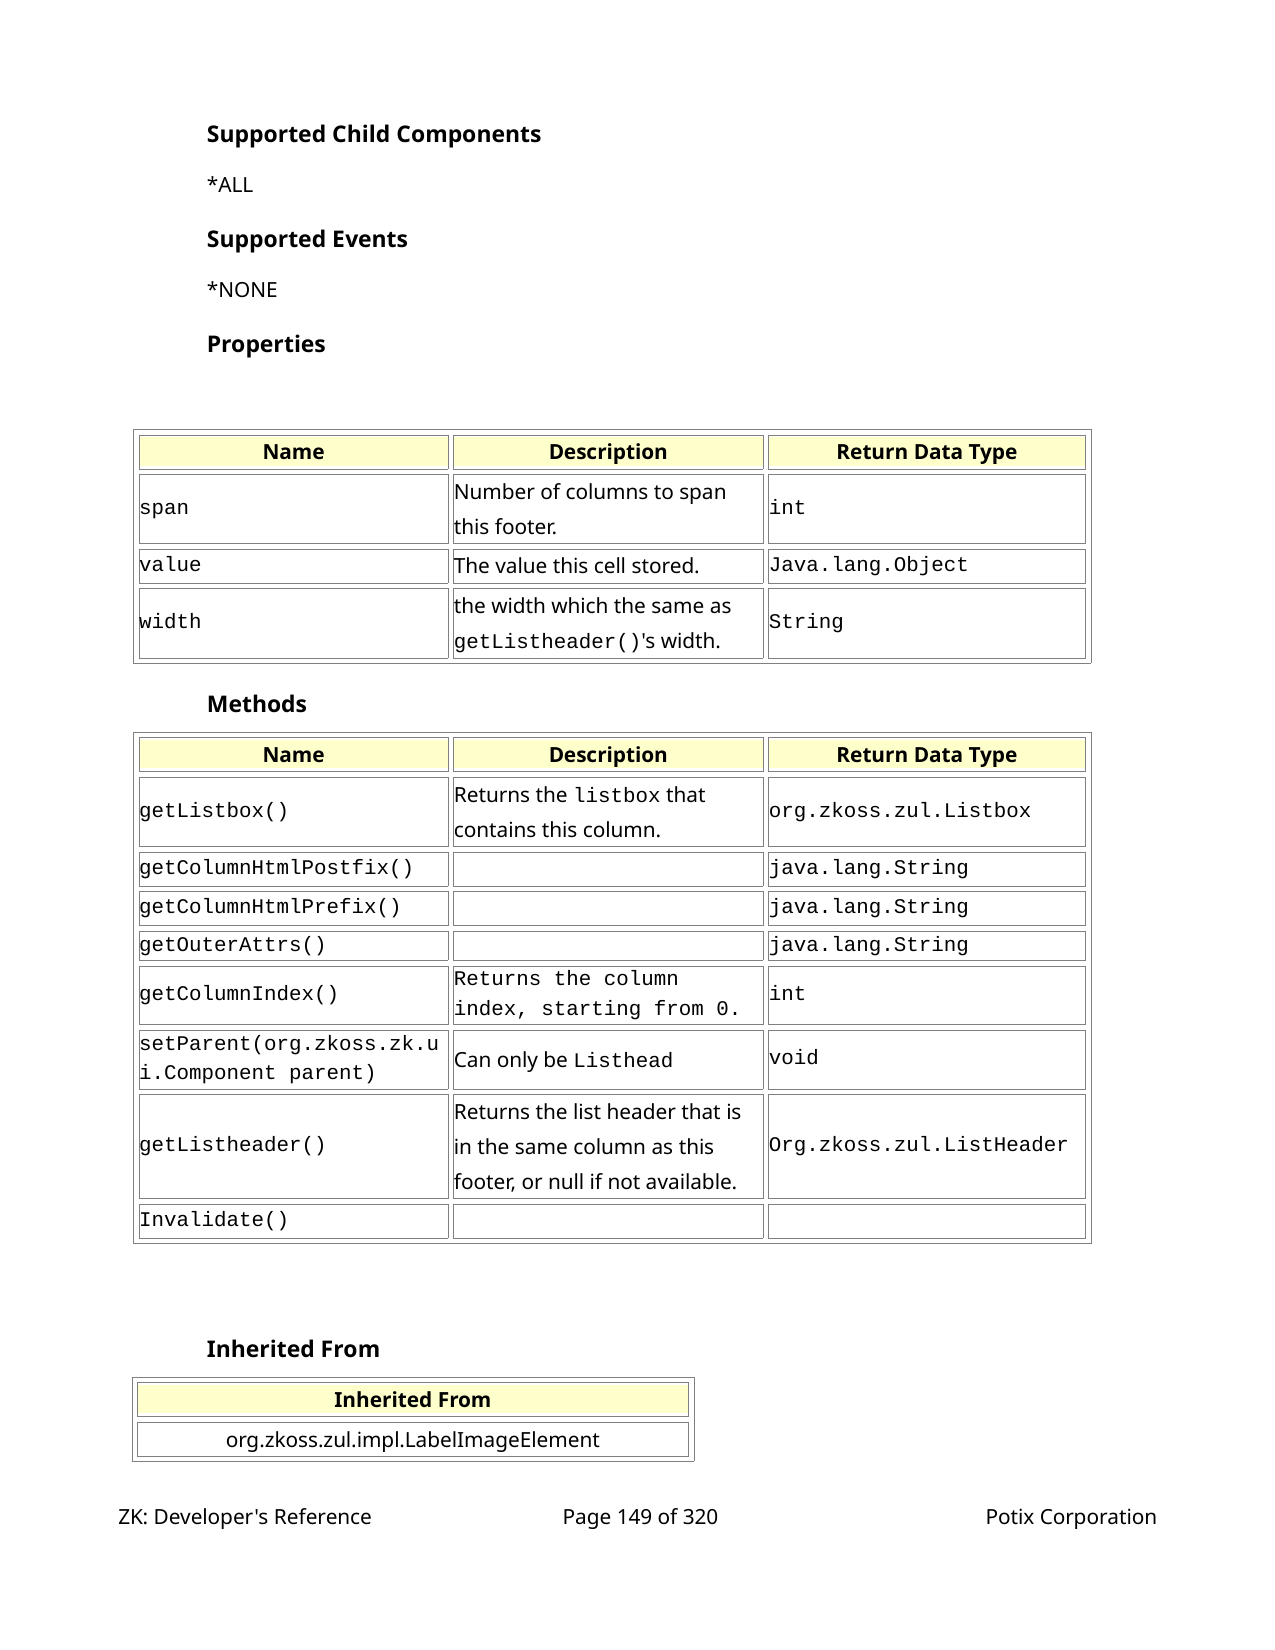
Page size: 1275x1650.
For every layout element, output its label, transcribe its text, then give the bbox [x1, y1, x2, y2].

text *ALL [207, 170, 1157, 198]
table_header Inherited From [134, 1378, 691, 1416]
table_cell getListbox() [136, 771, 451, 846]
table_cell getColumnIndex() [136, 960, 451, 1024]
table_cell Invalidate() [136, 1198, 451, 1238]
subtitle Methods [207, 688, 1157, 719]
table_cell setParent(org.zkoss.zk.ui.Component parent) [136, 1024, 451, 1088]
table_cell int [766, 960, 1088, 1024]
table_cell void [766, 1024, 1088, 1088]
table_cell the width which the same as getListheader()'s width. [451, 583, 766, 658]
table_cell Number of columns to span this footer. [451, 469, 766, 543]
table_cell org.zkoss.zul.Listbox [766, 771, 1088, 846]
table_cell [451, 925, 766, 960]
table_cell getColumnHtmlPostfix() [136, 846, 451, 886]
table_cell Returns the listbox that contains this column. [451, 771, 766, 846]
table_cell [451, 886, 766, 925]
table_header Return Data Type [766, 430, 1088, 468]
table_cell getListheader() [136, 1089, 451, 1198]
table_cell width [136, 583, 451, 658]
table_cell [451, 846, 766, 886]
subtitle Supported Events [207, 223, 1157, 254]
table_cell Returns the column index, starting from 0. [451, 960, 766, 1024]
table_cell int [766, 469, 1088, 543]
table_cell [454, 932, 763, 960]
table_cell span [136, 469, 451, 543]
table_cell [451, 1198, 766, 1238]
table_cell [766, 1198, 1088, 1238]
table_header Return Data Type [766, 733, 1088, 771]
table_cell Returns the list header that is in the same column as this footer, or null if not available. [451, 1089, 766, 1198]
table_header Description [451, 430, 766, 468]
table_cell java.lang.String [766, 886, 1088, 925]
table_header Description [451, 733, 766, 771]
table_cell java.lang.String [766, 925, 1088, 960]
table_cell [769, 1205, 1085, 1238]
subtitle Inherited From [207, 1333, 1157, 1364]
table_cell getOuterAttrs() [136, 925, 451, 960]
text *NONE [207, 275, 1157, 303]
table_cell value [136, 543, 451, 583]
table_cell getColumnHtmlPrefix() [136, 886, 451, 925]
table_header Name [136, 733, 451, 771]
table_cell Org.zkoss.zul.ListHeader [766, 1089, 1088, 1198]
table_cell org.zkoss.zul.impl.LabelImageElement [134, 1416, 691, 1456]
table_cell The value this cell stored. [451, 543, 766, 583]
table_cell [454, 1205, 763, 1238]
table_cell [454, 853, 763, 886]
table_cell java.lang.String [766, 846, 1088, 886]
table_cell [454, 892, 763, 925]
subtitle Supported Child Components [207, 118, 1157, 149]
table_cell Can only be Listhead [451, 1024, 766, 1088]
table_header Name [136, 430, 451, 468]
table_cell String [766, 583, 1088, 658]
subtitle Properties [207, 328, 1157, 359]
table_cell Java.lang.Object [766, 543, 1088, 583]
